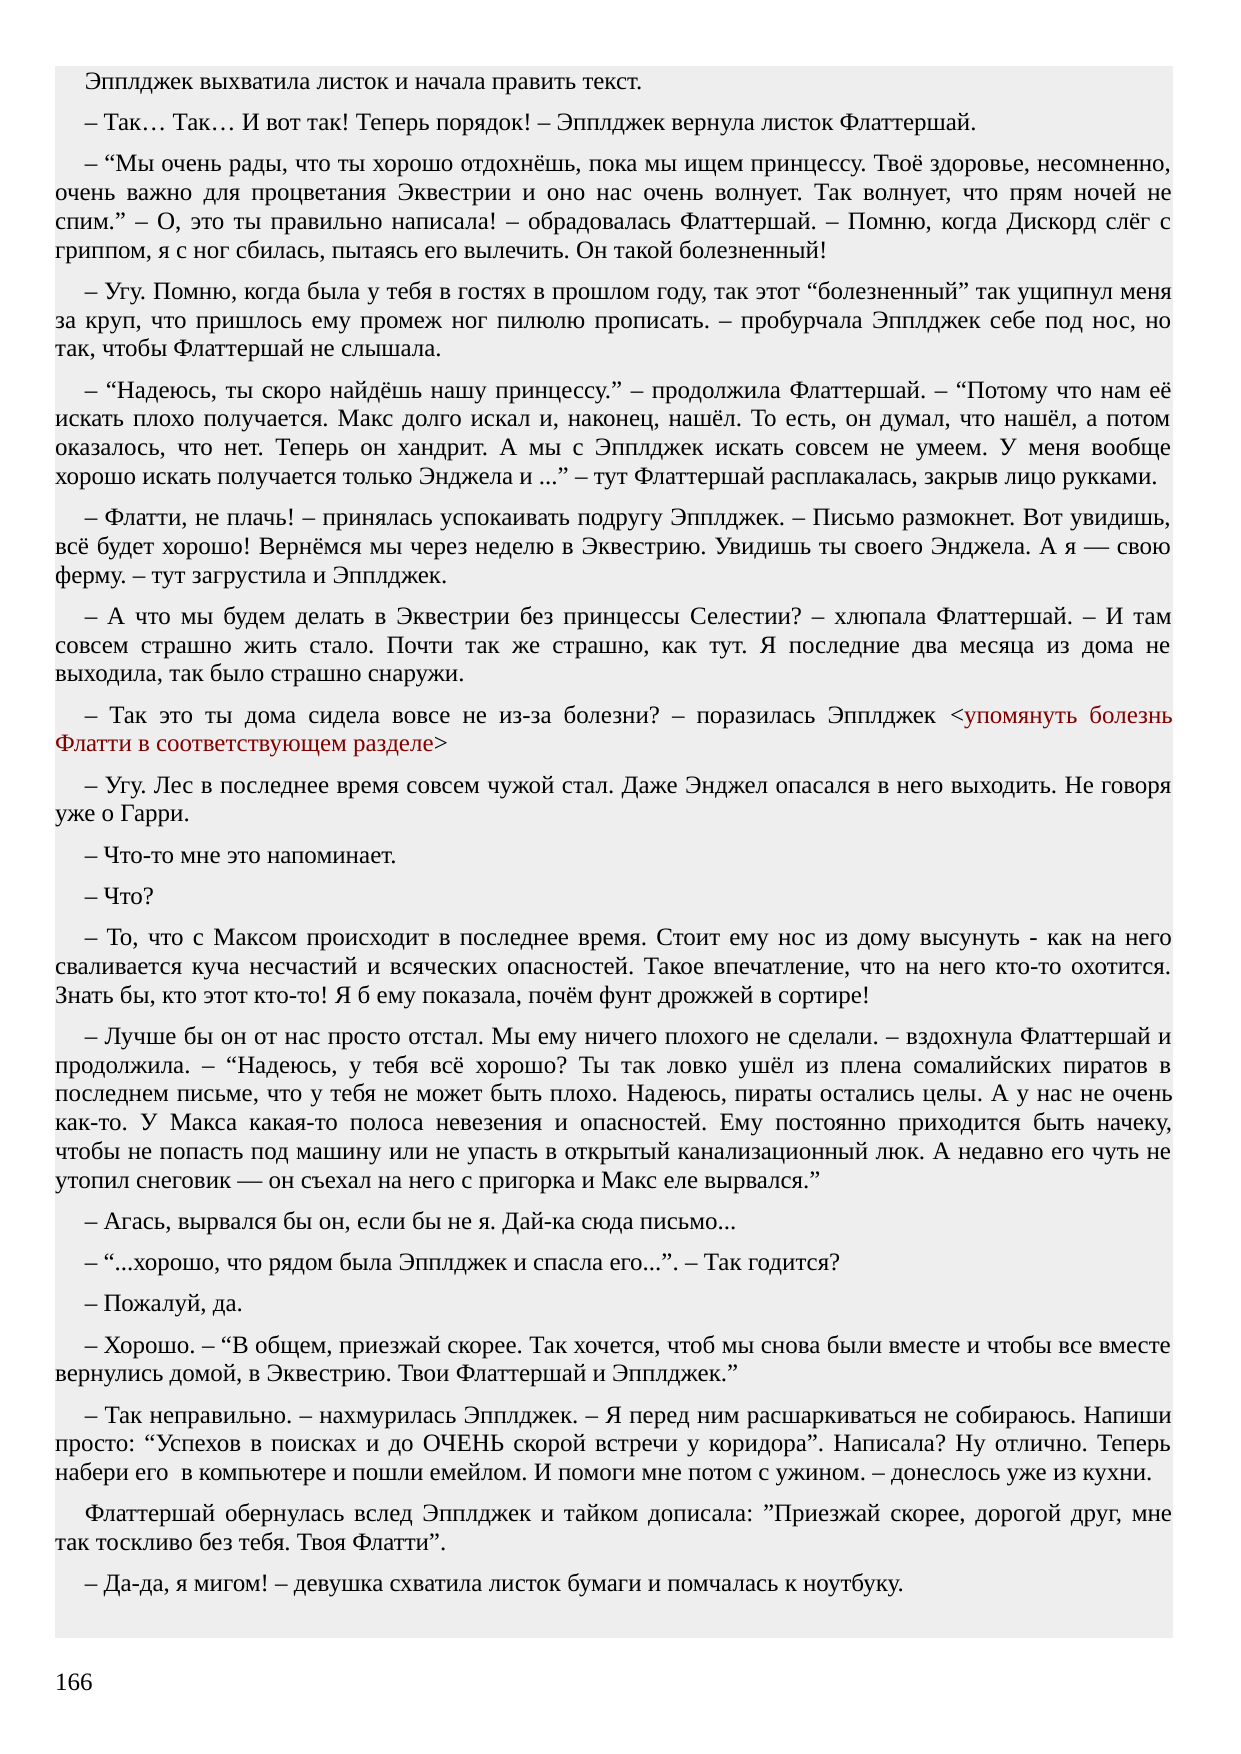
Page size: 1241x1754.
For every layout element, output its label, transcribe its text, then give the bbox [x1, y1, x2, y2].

text – “...хорошо, что рядом была Эпплджек и спасла его...”. – Так годится? [55, 1247, 1173, 1276]
text – Агась, вырвался бы он, если бы не я. Дай-ка сюда письмо... [55, 1206, 1173, 1235]
text – Так неправильно. – нахмурилась Эпплджек. – Я перед ним расшаркиваться не собираюсь. Напиши просто: “Успехов в поисках и до ОЧЕНЬ скорой встречи у коридора”. Написала? Ну отлично. Теперь набери его в компьютере и пошли емейлом. И помоги мне потом с ужином. – донеслось уже из кухни. [55, 1400, 1173, 1486]
text – Пожалуй, да. [55, 1288, 1173, 1317]
text – Угу. Помню, когда была у тебя в гостях в прошлом году, так этот “болезненный” так ущипнул меня за круп, что пришлось ему промеж ног пилюлю прописать. – пробурчала Эпплджек себе под нос, но так, чтобы Флаттершай не слышала. [55, 276, 1173, 362]
text – Что? [55, 881, 1173, 910]
text – Что-то мне это напоминает. [55, 840, 1173, 868]
text – Хорошо. – “В общем, приезжай скорее. Так хочется, чтоб мы снова были вместе и чтобы все вместе вернулись домой, в Эквестрию. Твои Флаттершай и Эпплджек.” [55, 1330, 1173, 1387]
text Эпплджек выхватила листок и начала править текст. [55, 66, 1173, 95]
text – “Надеюсь, ты скоро найдёшь нашу принцессу.” – продолжила Флаттершай. – “Потому что нам её искать плохо получается. Макс долго искал и, наконец, нашёл. То есть, он думал, что нашёл, а потом оказалось, что нет. Теперь он хандрит. А мы с Эпплджек искать совсем не умеем. У меня вообще хорошо искать получается только Энджела и ...” – тут Флаттершай расплакалась, закрыв лицо рукками. [55, 375, 1173, 490]
text – Так… Так… И вот так! Теперь порядок! – Эпплджек вернула листок Флаттершай. [55, 107, 1173, 136]
text – Угу. Лес в последнее время совсем чужой стал. Даже Энджел опасался в него выходить. Не говоря уже о Гарри. [55, 770, 1173, 827]
text – Да-да, я мигом! – девушка схватила листок бумаги и помчалась к ноутбуку. [55, 1568, 1173, 1597]
text – Так это ты дома сидела вовсе не из-за болезни? – поразилась Эпплджек <упомянуть болезнь Флатти в соответствующем разделе> [55, 700, 1173, 757]
text – Лучше бы он от нас просто отстал. Мы ему ничего плохого не сделали. – вздохнула Флаттершай и продолжила. – “Надеюсь, у тебя всё хорошо? Ты так ловко ушёл из плена сомалийских пиратов в последнем письме, что у тебя не может быть плохо. Надеюсь, пираты остались целы. А у нас не очень как-то. У Макса какая-то полоса невезения и опасностей. Ему постоянно приходится быть начеку, чтобы не попасть под машину или не упасть в открытый канализационный люк. А недавно его чуть не утопил снеговик — он съехал на него с пригорка и Макс еле вырвался.” [55, 1021, 1173, 1193]
text – “Мы очень рады, что ты хорошо отдохнёшь, пока мы ищем принцессу. Твоё здоровье, несомненно, очень важно для процветания Эквестрии и оно нас очень волнует. Так волнует, что прям ночей не спим.” – О, это ты правильно написала! – обрадовалась Флаттершай. – Помню, когда Дискорд слёг с гриппом, я с ног сбилась, пытаясь его вылечить. Он такой болезненный! [55, 148, 1173, 263]
text – То, что с Максом происходит в последнее время. Стоит ему нос из дому высунуть - как на него сваливается куча несчастий и всяческих опасностей. Такое впечатление, что на него кто-то охотится. Знать бы, кто этот кто-то! Я б ему показала, почём фунт дрожжей в сортире! [55, 922, 1173, 1008]
text Флаттершай обернулась вслед Эпплджек и тайком дописала: ”Приезжай скорее, дорогой друг, мне так тоскливо без тебя. Твоя Флатти”. [55, 1498, 1173, 1556]
text – Флатти, не плачь! – принялась успокаивать подругу Эпплджек. – Письмо размокнет. Вот увидишь, всё будет хорошо! Вернёмся мы через неделю в Эквестрию. Увидишь ты своего Энджела. А я — свою ферму. – тут загрустила и Эпплджек. [55, 502, 1173, 588]
text – А что мы будем делать в Эквестрии без принцессы Селестии? – хлюпала Флаттершай. – И там совсем страшно жить стало. Почти так же страшно, как тут. Я последние два месяца из дома не выходила, так было страшно снаружи. [55, 601, 1173, 687]
